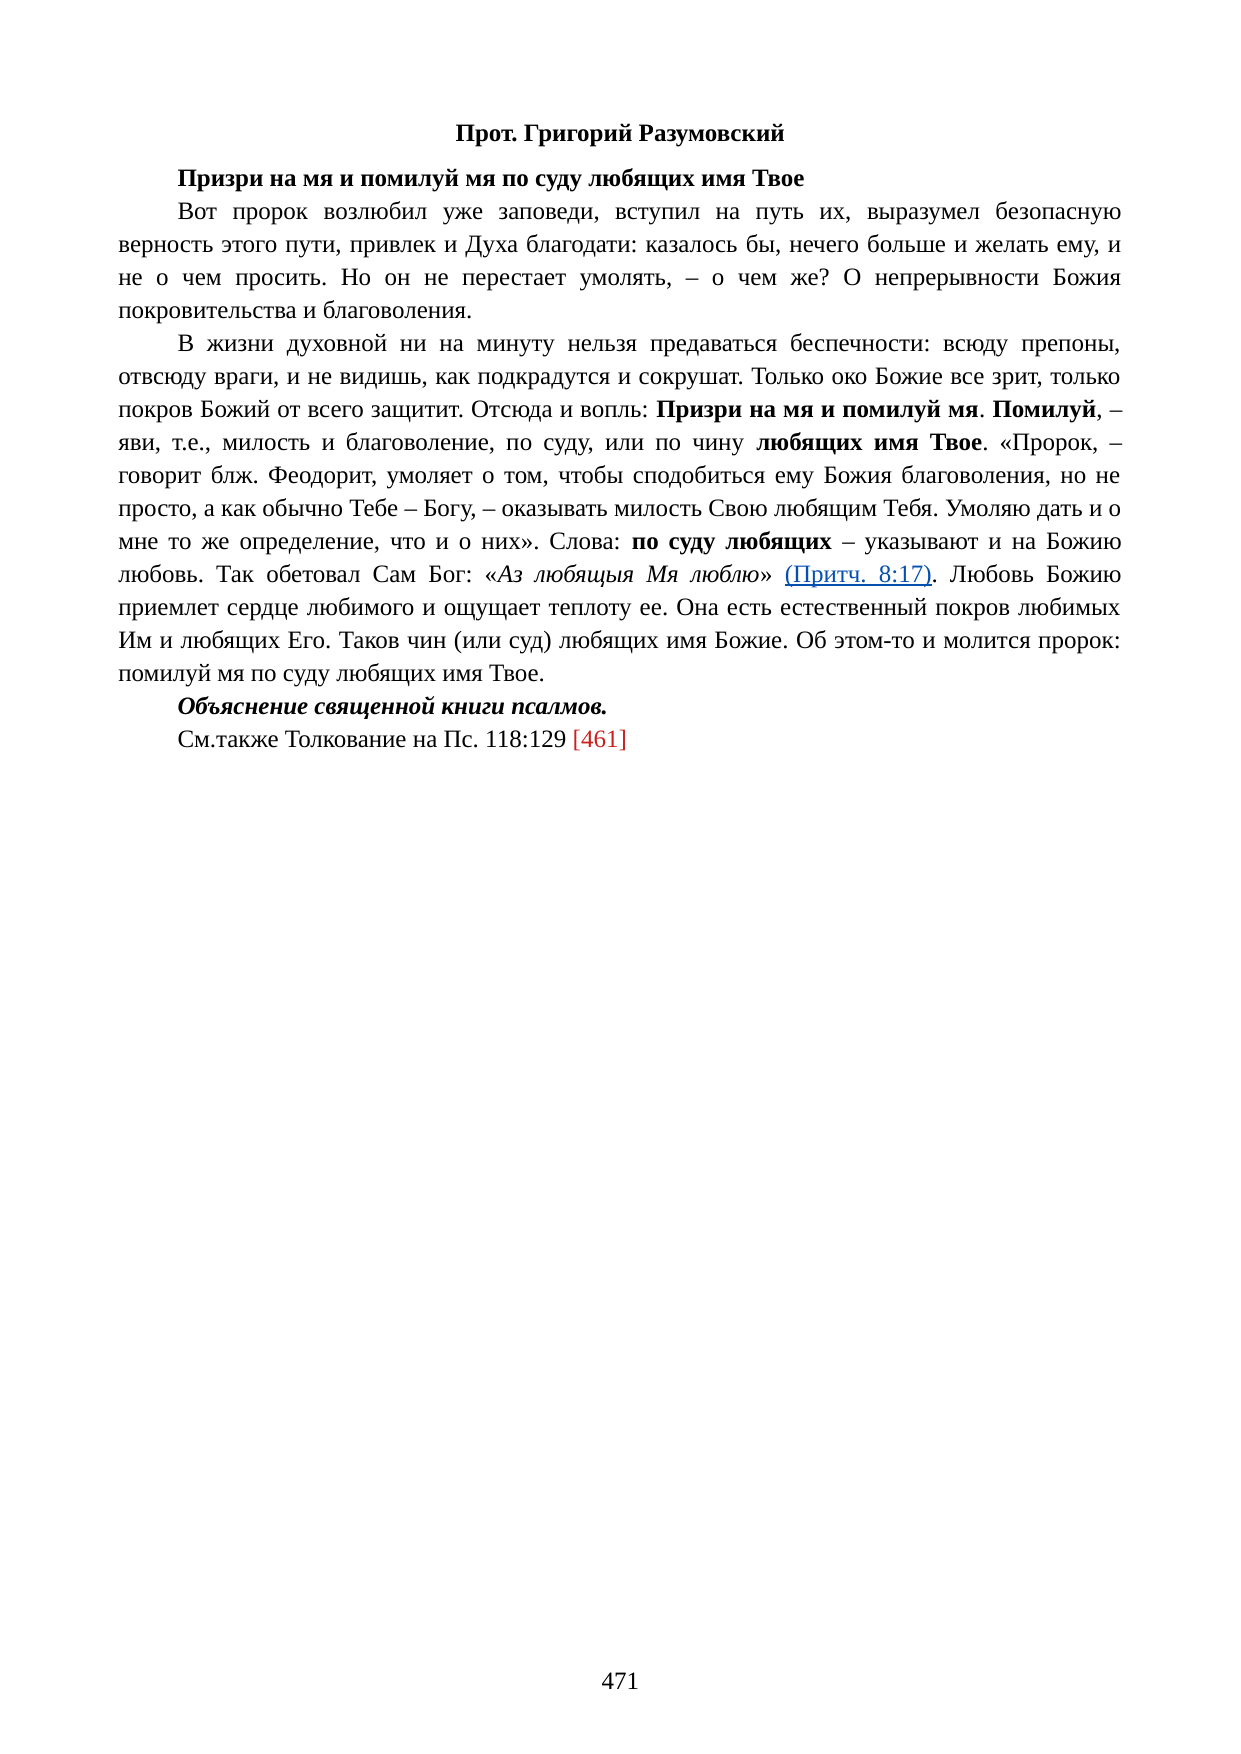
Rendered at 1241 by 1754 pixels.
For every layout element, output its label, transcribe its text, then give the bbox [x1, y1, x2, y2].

text Объяснение священной книги псалмов. [118, 691, 1122, 720]
text В жизни духовной ни на минуту нельзя предаваться беспечности: всюду препоны, отвсюду враги, и не видишь, как подкрадутся и сокрушат. Только око Божие все зрит, только покров Божий от всего защитит. Отсюда и вопль: Призри на мя и помилуй мя. Помилуй, – яви, т.е., милость и благоволение, по суду, или по чину любящих имя Твое. «Пророк, – говорит блж. Феодорит, умоляет о том, чтобы сподобиться ему Божия благоволения, но не просто, а как обычно Тебе – Богу, – оказывать милость Свою любящим Тебя. Умоляю дать и о мне то же определение, что и о них». Слова: по суду любящих – указывают и на Божию любовь. Так обетовал Сам Бог: «Аз любящыя Мя люблю» (Притч. 8:17). Любовь Божию приемлет сердце любимого и ощущает теплоту ее. Она есть естественный покров любимых Им и любящих Его. Таков чин (или суд) любящих имя Божие. Об этом-то и молится пророк: помилуй мя по суду любящих имя Твое. [118, 328, 1122, 687]
subtitle Прот. Григорий Разумовский [118, 118, 1122, 147]
text Вот пророк возлюбил уже заповеди, вступил на путь их, выразумел безопасную верность этого пути, привлек и Духа благодати: казалось бы, нечего больше и желать ему, и не о чем просить. Но он не перестает умолять, – о чем же? О непрерывности Божия покровительства и благоволения. [118, 196, 1122, 324]
text Призри на мя и помилуй мя по суду любящих имя Твое [118, 163, 1122, 192]
text См.также Толкование на Пс. 118:129 [461] [118, 724, 1122, 753]
